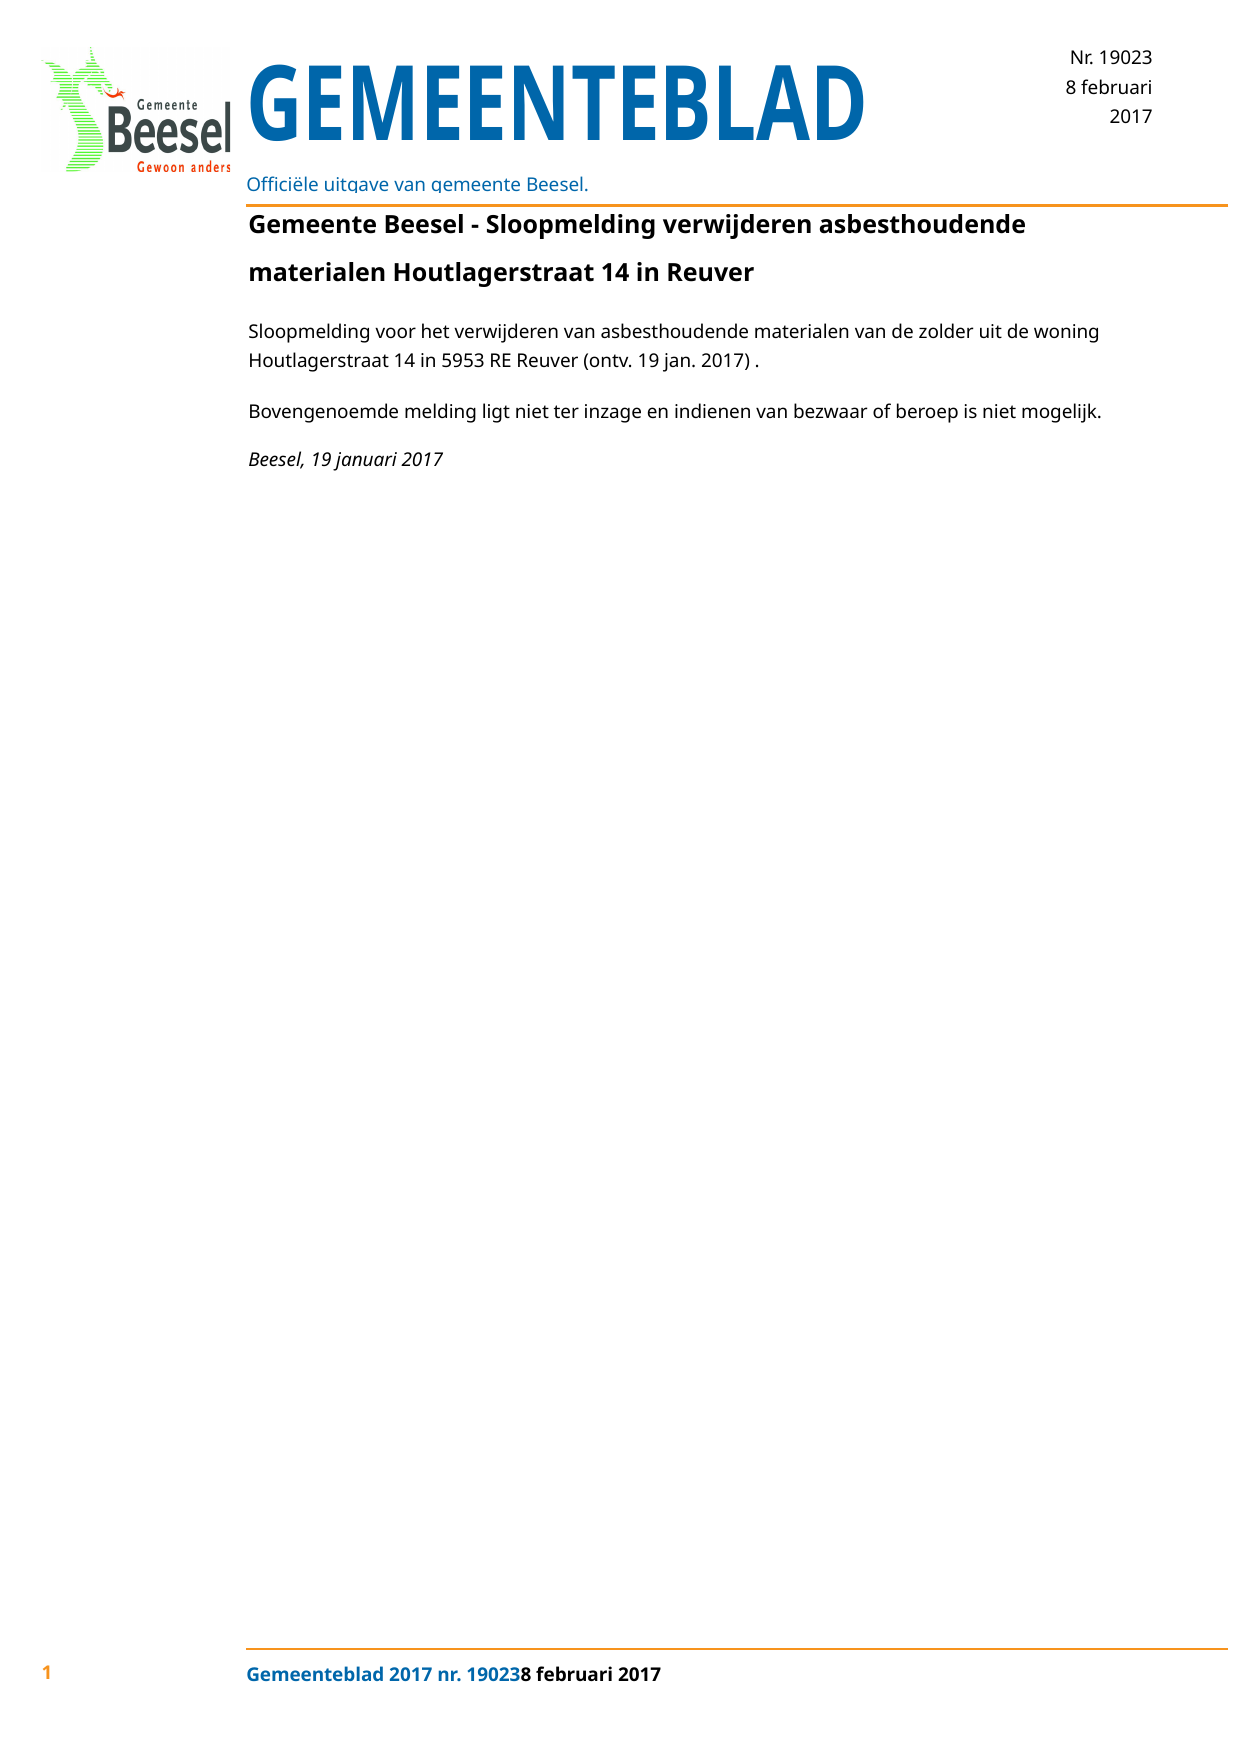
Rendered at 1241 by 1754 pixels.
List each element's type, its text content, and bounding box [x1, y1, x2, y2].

picture [41, 47, 231, 172]
text Sloopmelding voor het verwijderen van asbesthoudende materialen van de zolder uit de woning Houtlagerstraat 14 in 5953 RE Reuver (ontv. 19 jan. 2017) . [248, 318, 1152, 373]
text Beesel, 19 januari 2017 [248, 446, 1152, 471]
text Bovengenoemde melding ligt niet ter inzage en indienen van bezwaar of beroep is niet mogelijk. [248, 398, 1152, 424]
text Gemeente Beesel - Sloopmelding verwijderen asbesthoudende materialen Houtlagerstraat 14 in Reuver [248, 207, 1152, 288]
